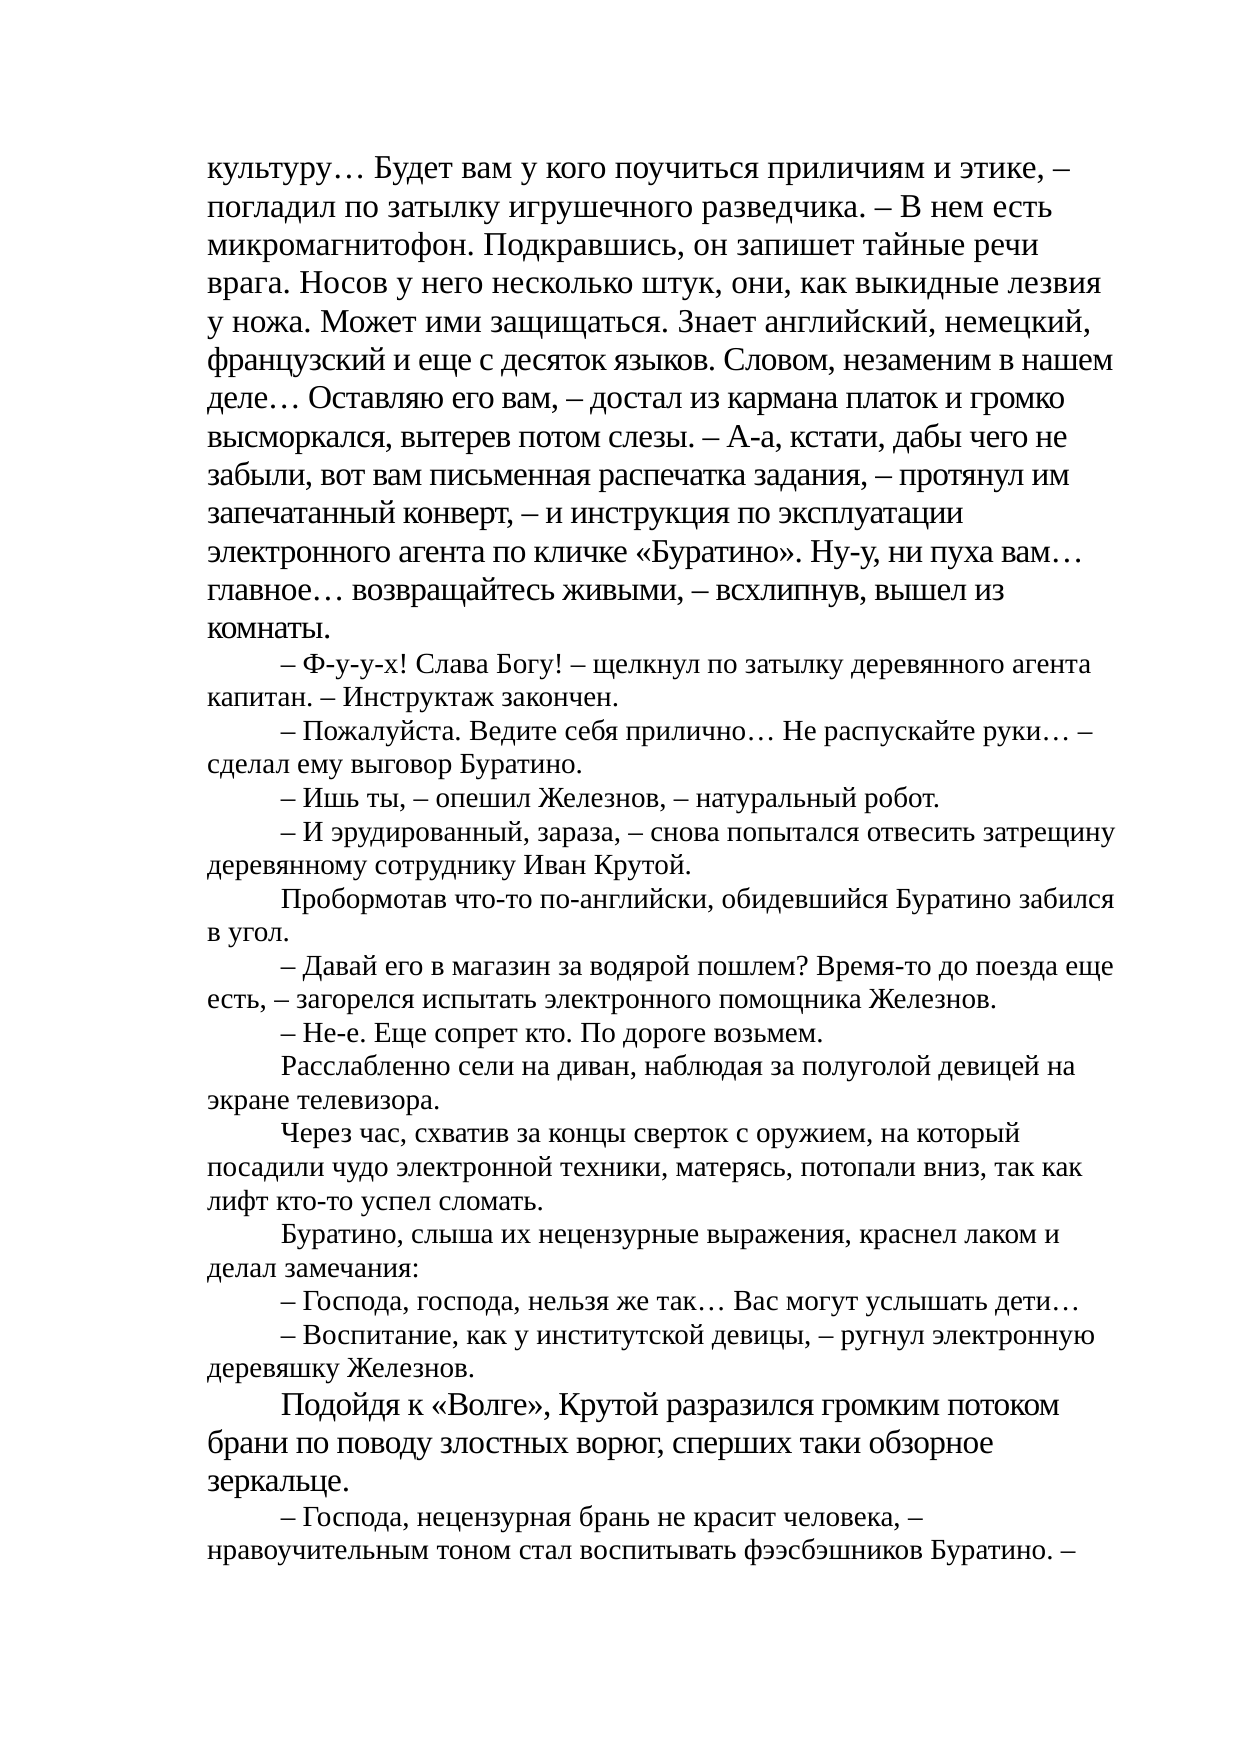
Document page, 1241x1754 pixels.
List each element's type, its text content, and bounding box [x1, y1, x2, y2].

text культуру… Будет вам у кого поучиться приличиям и этике, – погладил по затылку игрушечного разведчика. – В нем есть микромагнитофон. Подкравшись, он запишет тайные речи врага. Носов у него несколько штук, они, как выкидные лезвия у ножа. Может ими защищаться. Знает английский, немецкий, французский и еще с десяток языков. Словом, незаменим в нашем деле… Оставляю его вам, – достал из кармана платок и громко высморкался, вытерев потом слезы. – А-а, кстати, дабы чего не забыли, вот вам письменная распечатка задания, – протянул им запечатанный конверт, – и инструкция по эксплуатации электронного агента по кличке «Буратино». Ну-у, ни пуха вам… главное… возвращайтесь живыми, – всхлипнув, вышел из комнаты. [207, 148, 1122, 646]
text Расслабленно сели на диван, наблюдая за полуголой девицей на экране телевизора. [207, 1048, 1122, 1116]
text – Господа, нецензурная брань не красит человека, – нравоучительным тоном стал воспитывать фээсбэшников Буратино. – [207, 1499, 1122, 1566]
text – Господа, господа, нельзя же так… Вас могут услышать дети… [207, 1283, 1122, 1317]
text Через час, схватив за концы сверток с оружием, на который посадили чудо электронной техники, матерясь, потопали вниз, так как лифт кто-то успел сломать. [207, 1116, 1122, 1216]
text Пробормотав что-то по-английски, обидевшийся Буратино забился в угол. [207, 881, 1122, 948]
text Подойдя к «Волге», Крутой разразился громким потоком брани по поводу злостных ворюг, сперших таки обзорное зеркальце. [207, 1384, 1122, 1499]
text – Давай его в магазин за водярой пошлем? Время-то до поезда еще есть, – загорелся испытать электронного помощника Железнов. [207, 948, 1122, 1015]
text Буратино, слыша их нецензурные выражения, краснел лаком и делал замечания: [207, 1216, 1122, 1283]
text – Ишь ты, – опешил Железнов, – натуральный робот. [207, 780, 1122, 814]
text – И эрудированный, зараза, – снова попытался отвесить затрещину деревянному сотруднику Иван Крутой. [207, 814, 1122, 881]
text – Пожалуйста. Ведите себя прилично… Не распускайте руки… – сделал ему выговор Буратино. [207, 713, 1122, 780]
text – Не-е. Еще сопрет кто. По дороге возьмем. [207, 1015, 1122, 1048]
text – Ф-у-у-х! Слава Богу! – щелкнул по затылку деревянного агента капитан. – Инструктаж закончен. [207, 646, 1122, 713]
text – Воспитание, как у институтской девицы, – ругнул электронную деревяшку Железнов. [207, 1317, 1122, 1384]
